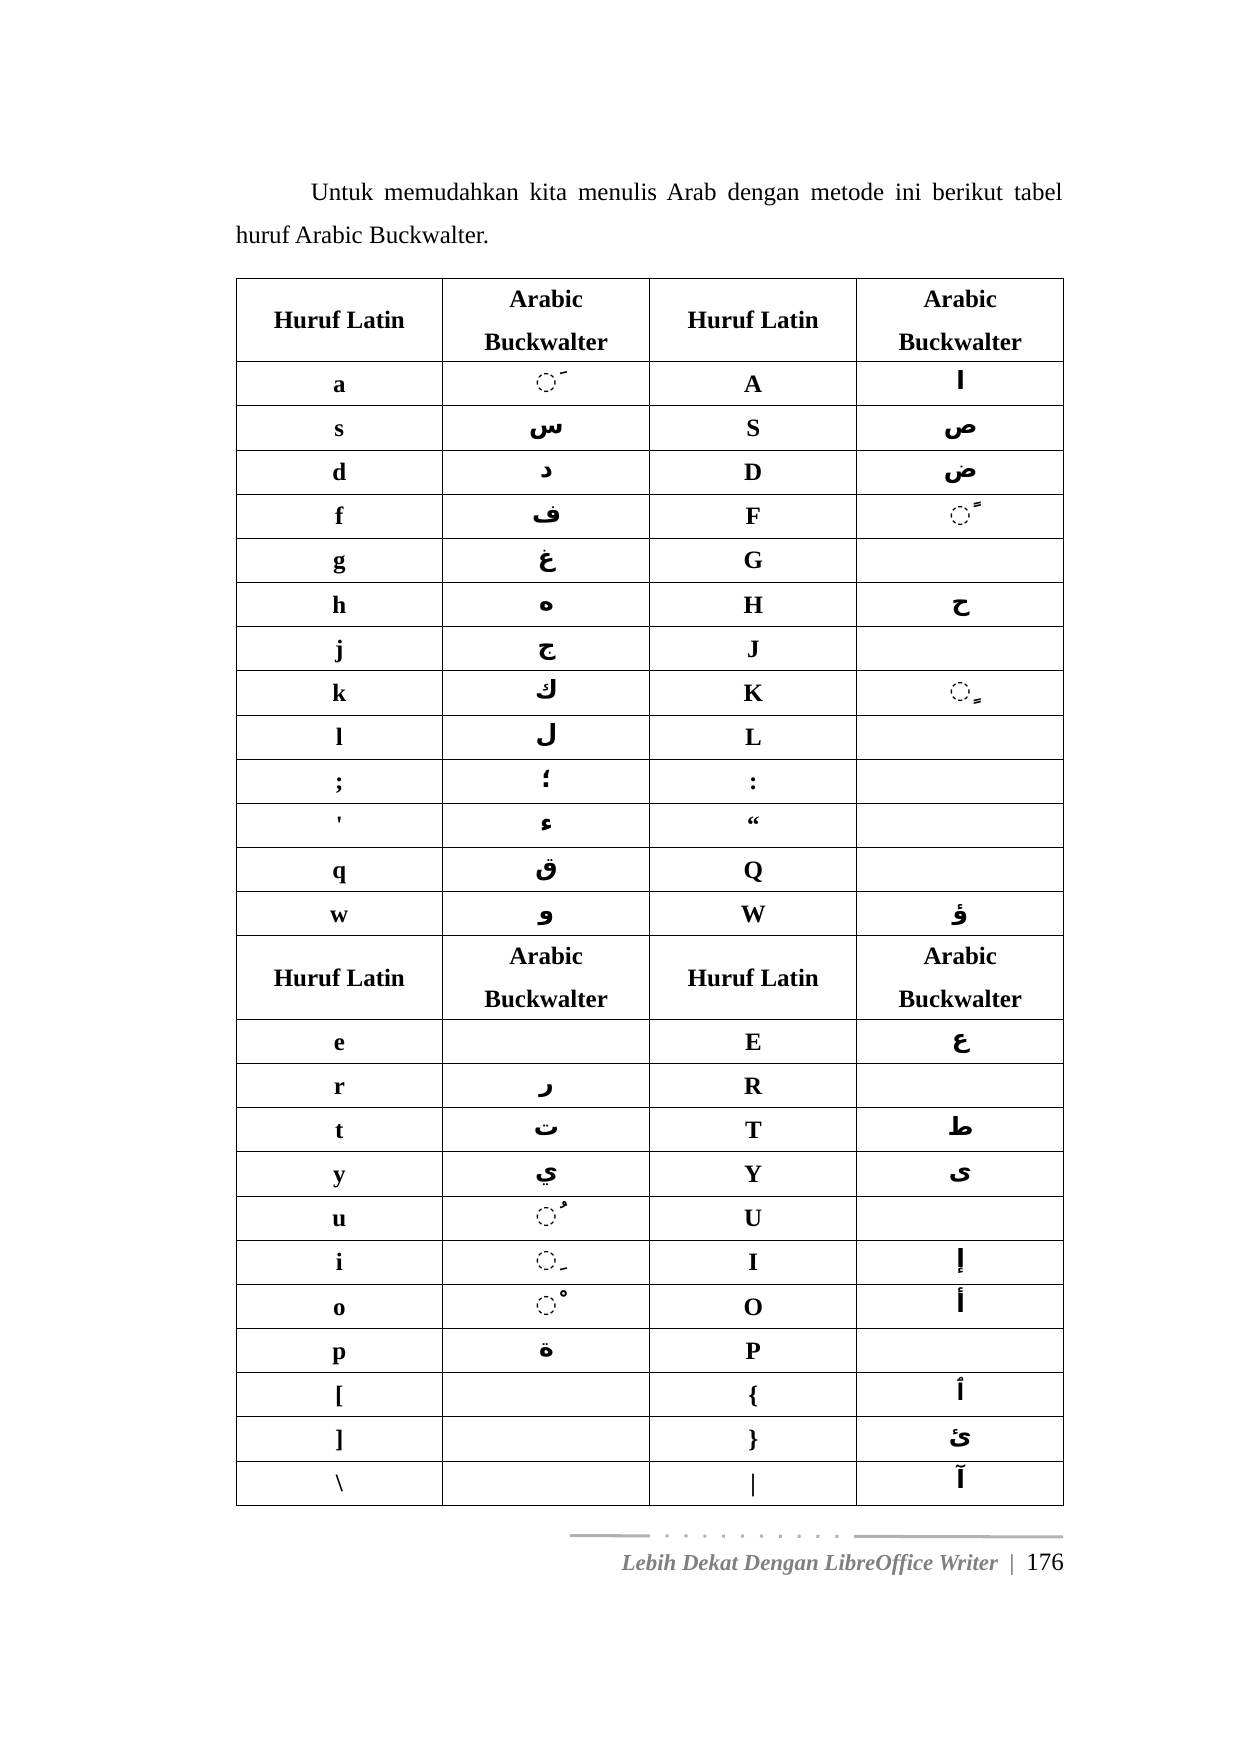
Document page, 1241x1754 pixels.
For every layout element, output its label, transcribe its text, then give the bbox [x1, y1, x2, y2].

table_cell ; [237, 760, 442, 803]
table_cell ُ [443, 1197, 649, 1240]
table_cell َ [443, 362, 649, 405]
table_cell q [237, 848, 442, 891]
table_cell ِ [443, 1241, 649, 1284]
table_cell Huruf Latin [237, 936, 442, 1019]
table_cell D [650, 451, 856, 494]
table_cell K [650, 671, 856, 714]
table_cell ْ [443, 1285, 649, 1328]
table_cell [857, 539, 1063, 582]
table_cell ً [857, 495, 1063, 538]
table_cell [857, 804, 1063, 847]
table_cell k [237, 671, 442, 714]
table_cell Huruf Latin [650, 936, 856, 1019]
table_cell ف [443, 495, 649, 538]
table_cell آ [857, 1462, 1063, 1505]
table_cell g [237, 539, 442, 582]
table_cell ل [443, 716, 649, 759]
table_cell ط [857, 1108, 1063, 1151]
table_cell A [650, 362, 856, 405]
table_cell [443, 1373, 649, 1416]
table_cell O [650, 1285, 856, 1328]
table_cell d [237, 451, 442, 494]
table_cell ك [443, 671, 649, 714]
table_cell R [650, 1064, 856, 1107]
table_cell F [650, 495, 856, 538]
table_cell G [650, 539, 856, 582]
table_cell S [650, 406, 856, 449]
table_cell u [237, 1197, 442, 1240]
table_cell j [237, 627, 442, 670]
table_cell a [237, 362, 442, 405]
table_cell ئ [857, 1417, 1063, 1461]
table_cell ع [857, 1020, 1063, 1063]
table_cell ى [857, 1152, 1063, 1196]
table_cell y [237, 1152, 442, 1196]
table_cell l [237, 716, 442, 759]
table_cell ؛ [443, 760, 649, 803]
table_cell \ [237, 1462, 442, 1505]
table_cell | [650, 1462, 856, 1505]
table_cell ة [443, 1329, 649, 1372]
table_cell t [237, 1108, 442, 1151]
table_cell [443, 1462, 649, 1505]
table_cell P [650, 1329, 856, 1372]
table_cell h [237, 583, 442, 626]
table_cell f [237, 495, 442, 538]
table_cell أ [857, 1285, 1063, 1328]
table_header Huruf Latin [237, 279, 442, 361]
table_cell [857, 627, 1063, 670]
table_cell U [650, 1197, 856, 1240]
table_cell ت [443, 1108, 649, 1151]
table_cell [857, 848, 1063, 891]
table_cell { [650, 1373, 856, 1416]
table_cell J [650, 627, 856, 670]
table_cell } [650, 1417, 856, 1461]
table_cell ' [237, 804, 442, 847]
text Untuk memudahkan kita menulis Arab dengan metode ini berikut tabel huruf Arabic Buckwalter. [236, 177, 1063, 249]
table_cell د [443, 451, 649, 494]
table_cell o [237, 1285, 442, 1328]
table_header Huruf Latin [650, 279, 856, 361]
table_cell ٍ [857, 671, 1063, 714]
table_cell H [650, 583, 856, 626]
table_cell Arabic Buckwalter [443, 936, 649, 1019]
table_cell “ [650, 804, 856, 847]
table_cell و [443, 892, 649, 935]
table_cell ؤ [857, 892, 1063, 935]
table_cell [443, 1020, 649, 1063]
table_cell E [650, 1020, 856, 1063]
table_cell ه [443, 583, 649, 626]
table_cell [857, 1329, 1063, 1372]
table_cell ا [857, 362, 1063, 405]
table_cell T [650, 1108, 856, 1151]
table_cell ص [857, 406, 1063, 449]
table_cell ] [237, 1417, 442, 1461]
table_cell s [237, 406, 442, 449]
table_cell p [237, 1329, 442, 1372]
table_cell [857, 716, 1063, 759]
table_cell [857, 760, 1063, 803]
table_cell Arabic Buckwalter [857, 936, 1063, 1019]
table_cell س [443, 406, 649, 449]
table_cell w [237, 892, 442, 935]
table_cell e [237, 1020, 442, 1063]
table_header Arabic Buckwalter [443, 279, 649, 361]
table_cell L [650, 716, 856, 759]
table_cell [857, 1197, 1063, 1240]
table_cell W [650, 892, 856, 935]
table_cell غ [443, 539, 649, 582]
table_cell ق [443, 848, 649, 891]
table_header Arabic Buckwalter [857, 279, 1063, 361]
table_cell [ [237, 1373, 442, 1416]
table_cell ر [443, 1064, 649, 1107]
table_cell ٱ [857, 1373, 1063, 1416]
table_cell : [650, 760, 856, 803]
table_cell Q [650, 848, 856, 891]
table_cell r [237, 1064, 442, 1107]
table_cell ء [443, 804, 649, 847]
table_cell ج [443, 627, 649, 670]
table_cell [443, 1417, 649, 1461]
table_cell ض [857, 451, 1063, 494]
table_cell ح [857, 583, 1063, 626]
table_cell إ [857, 1241, 1063, 1284]
table_cell ي [443, 1152, 649, 1196]
table_cell Y [650, 1152, 856, 1196]
table_cell i [237, 1241, 442, 1284]
table_cell I [650, 1241, 856, 1284]
table_cell [857, 1064, 1063, 1107]
